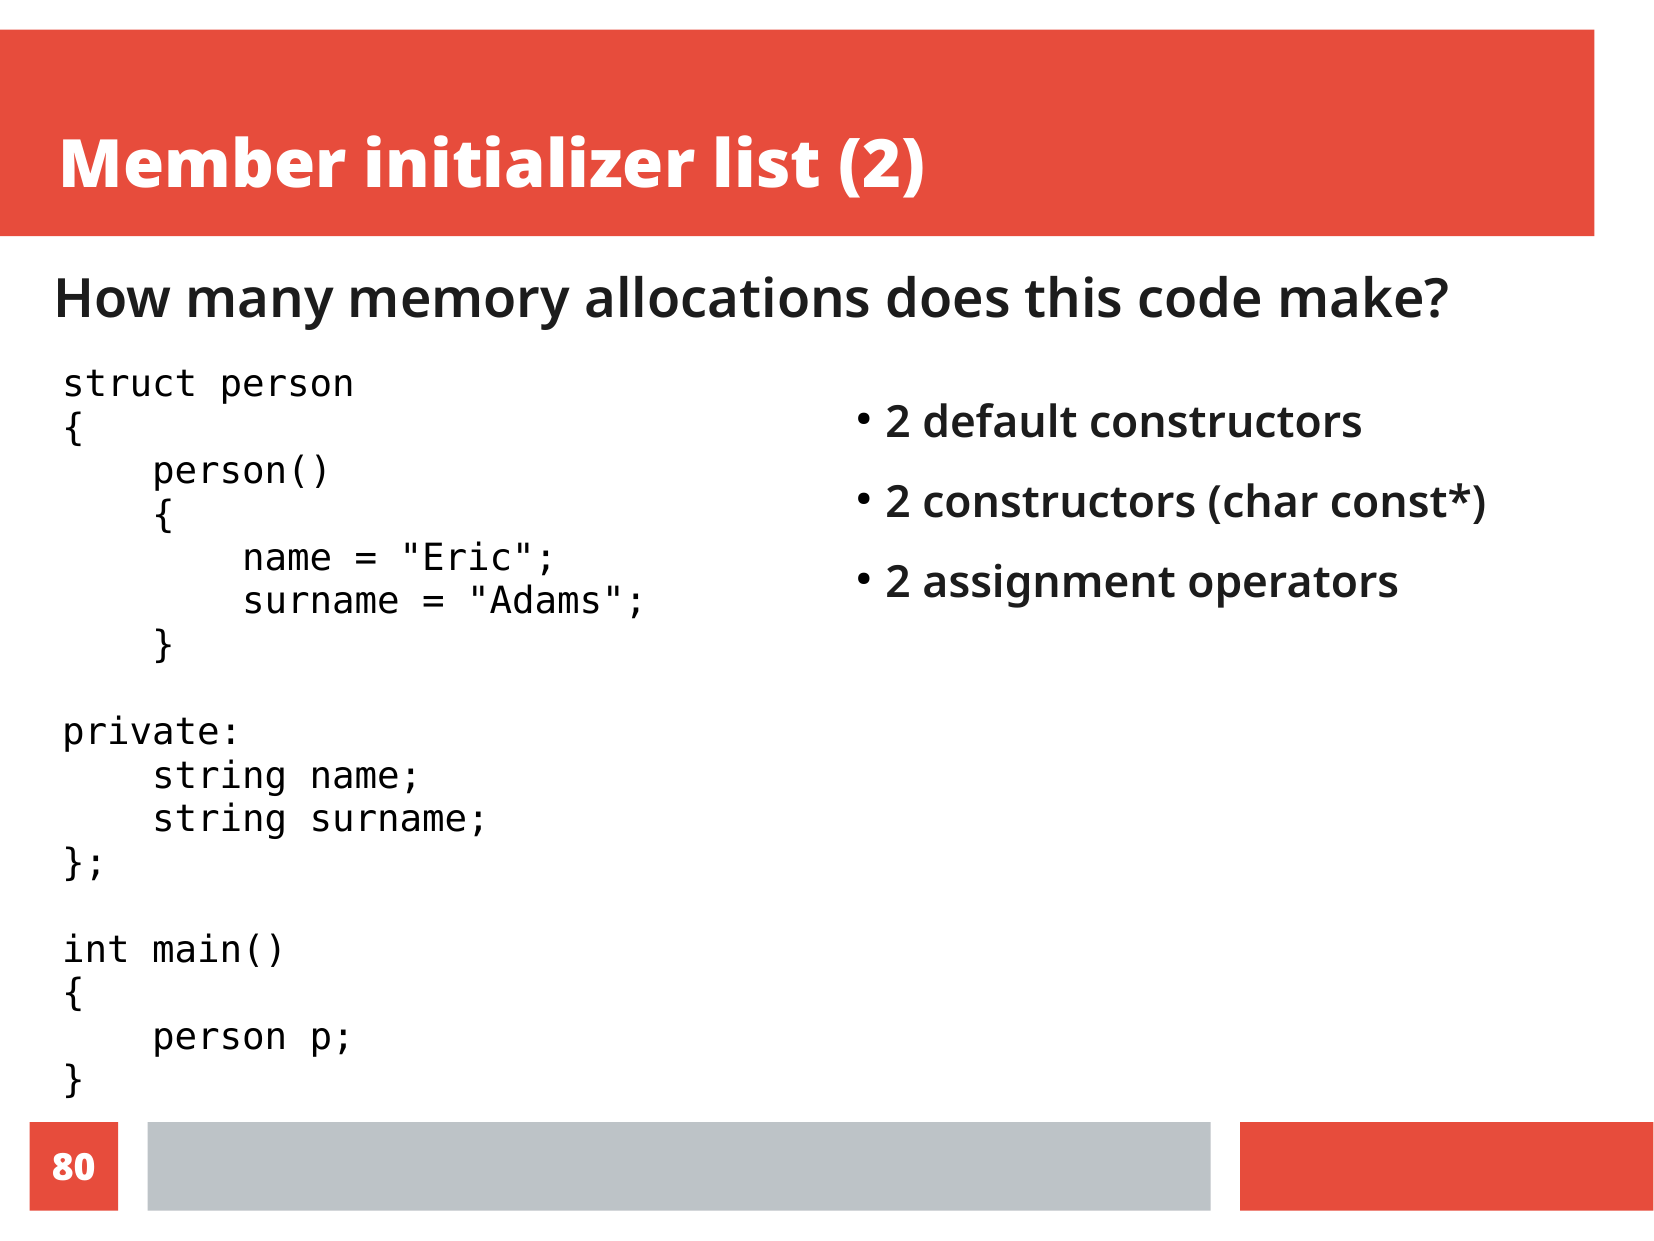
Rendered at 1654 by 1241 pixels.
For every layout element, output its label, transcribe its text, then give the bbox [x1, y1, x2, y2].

list 2 default constructors 2 constructors (char const*) 2 assignment operators [856, 389, 1583, 615]
text_box struct person { person() { name = "Eric"; surname = "Adams"; } private: string name; string surname; }; int main() { person p; } [47, 354, 1077, 1157]
title Member initializer list (2) [59, 59, 1595, 207]
list How many memory allocations does this code make? [53, 259, 1560, 367]
